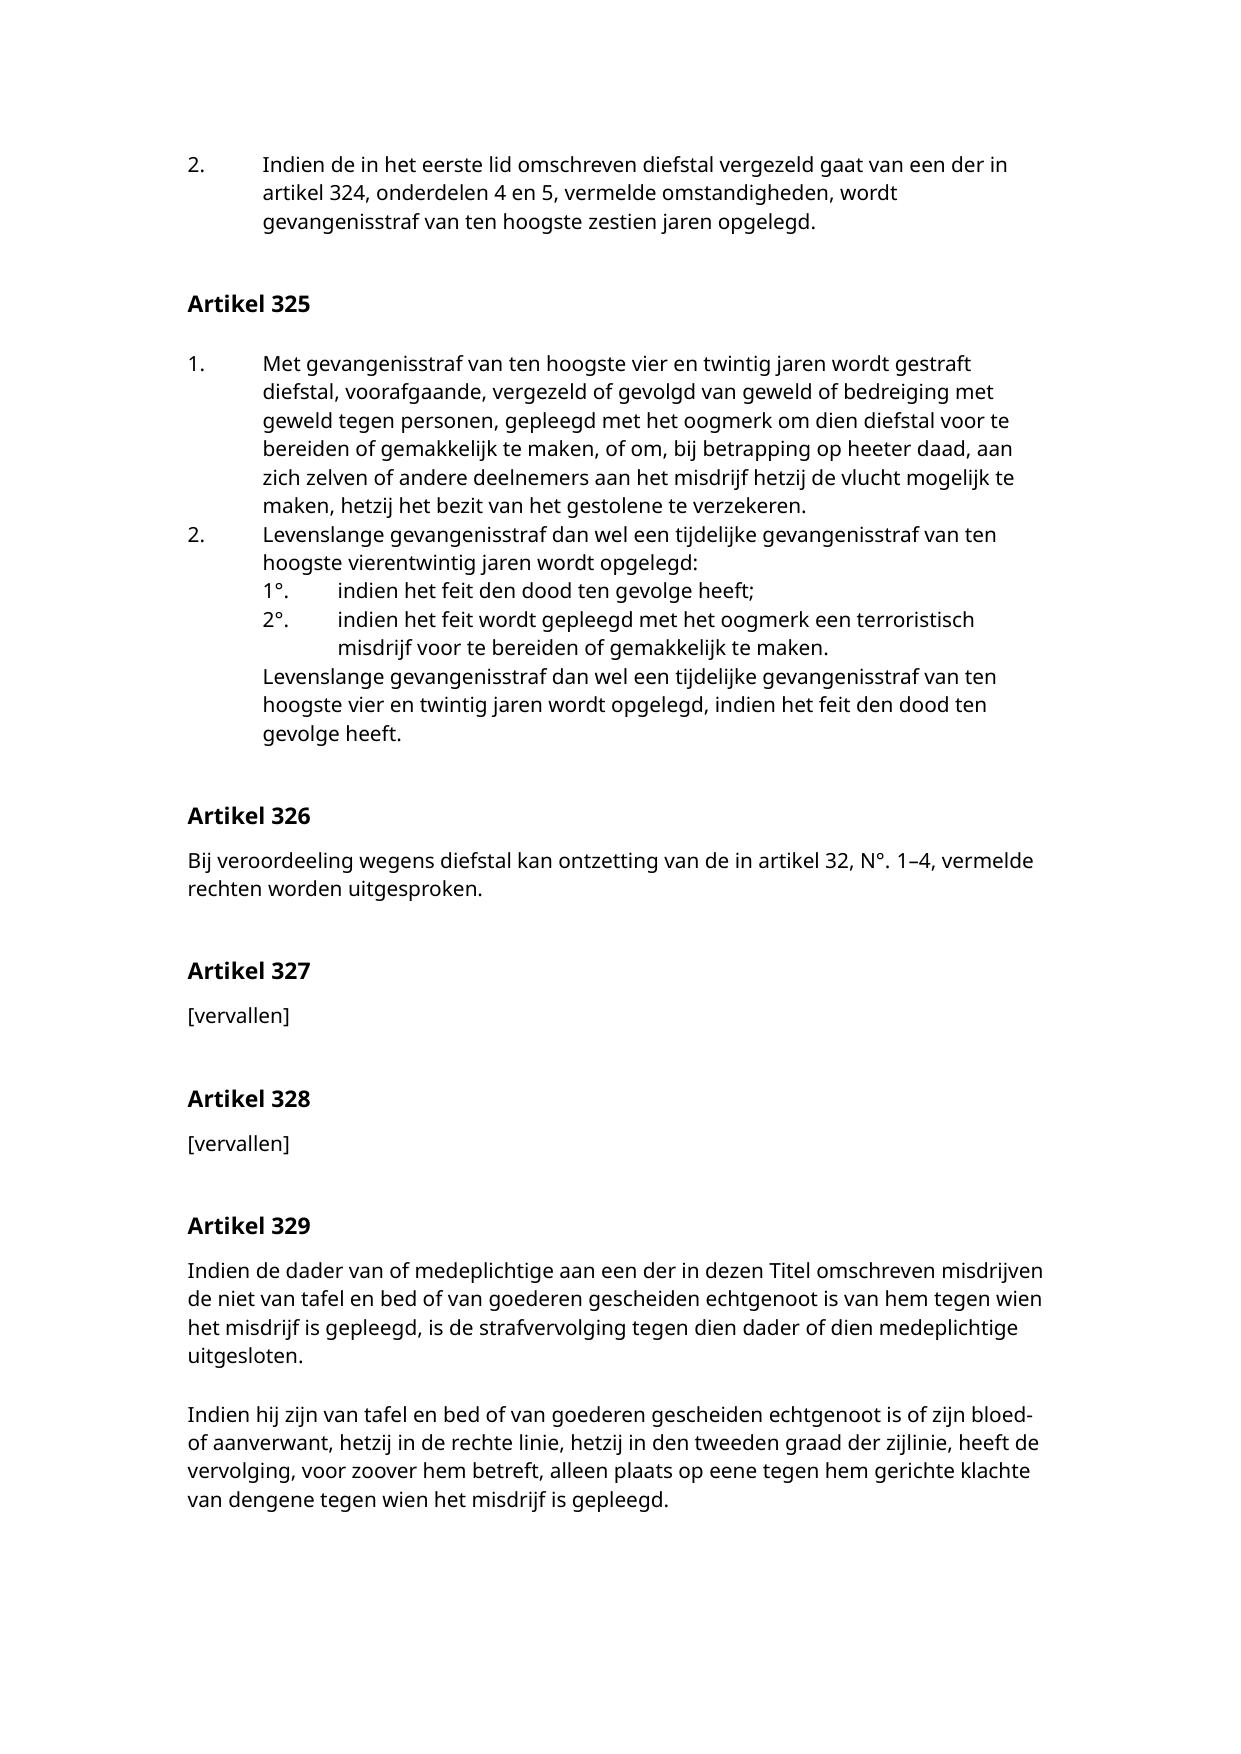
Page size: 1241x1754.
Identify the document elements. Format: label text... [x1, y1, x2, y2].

list Levenslange gevangenisstraf dan wel een tijdelijke gevangenisstraf van ten hoogste vierentwintig jaren wordt opgelegd: [187, 520, 1053, 577]
subtitle Artikel 327 [187, 955, 1053, 987]
text Indien de dader van of medeplichtige aan een der in dezen Titel omschreven misdrijven de niet van tafel en bed of van goederen gescheiden echtgenoot is van hem tegen wien het misdrijf is gepleegd, is de strafvervolging tegen dien dader of dien medeplichtige uitgesloten. [187, 1256, 1053, 1370]
text Bij veroordeeling wegens diefstal kan ontzetting van de in artikel 32, N°. 1–4, vermelde rechten worden uitgesproken. [187, 846, 1053, 903]
subtitle Artikel 325 [187, 288, 1053, 319]
list Met gevangenisstraf van ten hoogste vier en twintig jaren wordt gestraft diefstal, voorafgaande, vergezeld of gevolgd van geweld of bedreiging met geweld tegen personen, gepleegd met het oogmerk om dien diefstal voor te bereiden of gemakkelijk te maken, of om, bij betrapping op heeter daad, aan zich zelven of andere deelnemers aan het misdrijf hetzij de vlucht mogelijk te maken, hetzij het bezit van het gestolene te verzekeren. [187, 349, 1053, 520]
subtitle Artikel 326 [187, 800, 1053, 831]
text [vervallen] [187, 1129, 1053, 1157]
text [vervallen] [187, 1002, 1053, 1030]
list indien het feit den dood ten gevolge heeft; [262, 577, 1053, 605]
subtitle Artikel 329 [187, 1210, 1053, 1241]
list indien het feit wordt gepleegd met het oogmerk een terroristisch misdrijf voor te bereiden of gemakkelijk te maken. [262, 605, 1053, 662]
list Levenslange gevangenisstraf dan wel een tijdelijke gevangenisstraf van ten hoogste vier en twintig jaren wordt opgelegd, indien het feit den dood ten gevolge heeft. [187, 662, 1053, 747]
text Indien hij zijn van tafel en bed of van goederen gescheiden echtgenoot is of zijn bloed- of aanverwant, hetzij in de rechte linie, hetzij in den tweeden graad der zijlinie, heeft de vervolging, voor zoover hem betreft, alleen plaats op eene tegen hem gerichte klachte van dengene tegen wien het misdrijf is gepleegd. [187, 1400, 1053, 1513]
list Indien de in het eerste lid omschreven diefstal vergezeld gaat van een der in artikel 324, onderdelen 4 en 5, vermelde omstandigheden, wordt gevangenisstraf van ten hoogste zestien jaren opgelegd. [187, 150, 1053, 235]
subtitle Artikel 328 [187, 1082, 1053, 1114]
